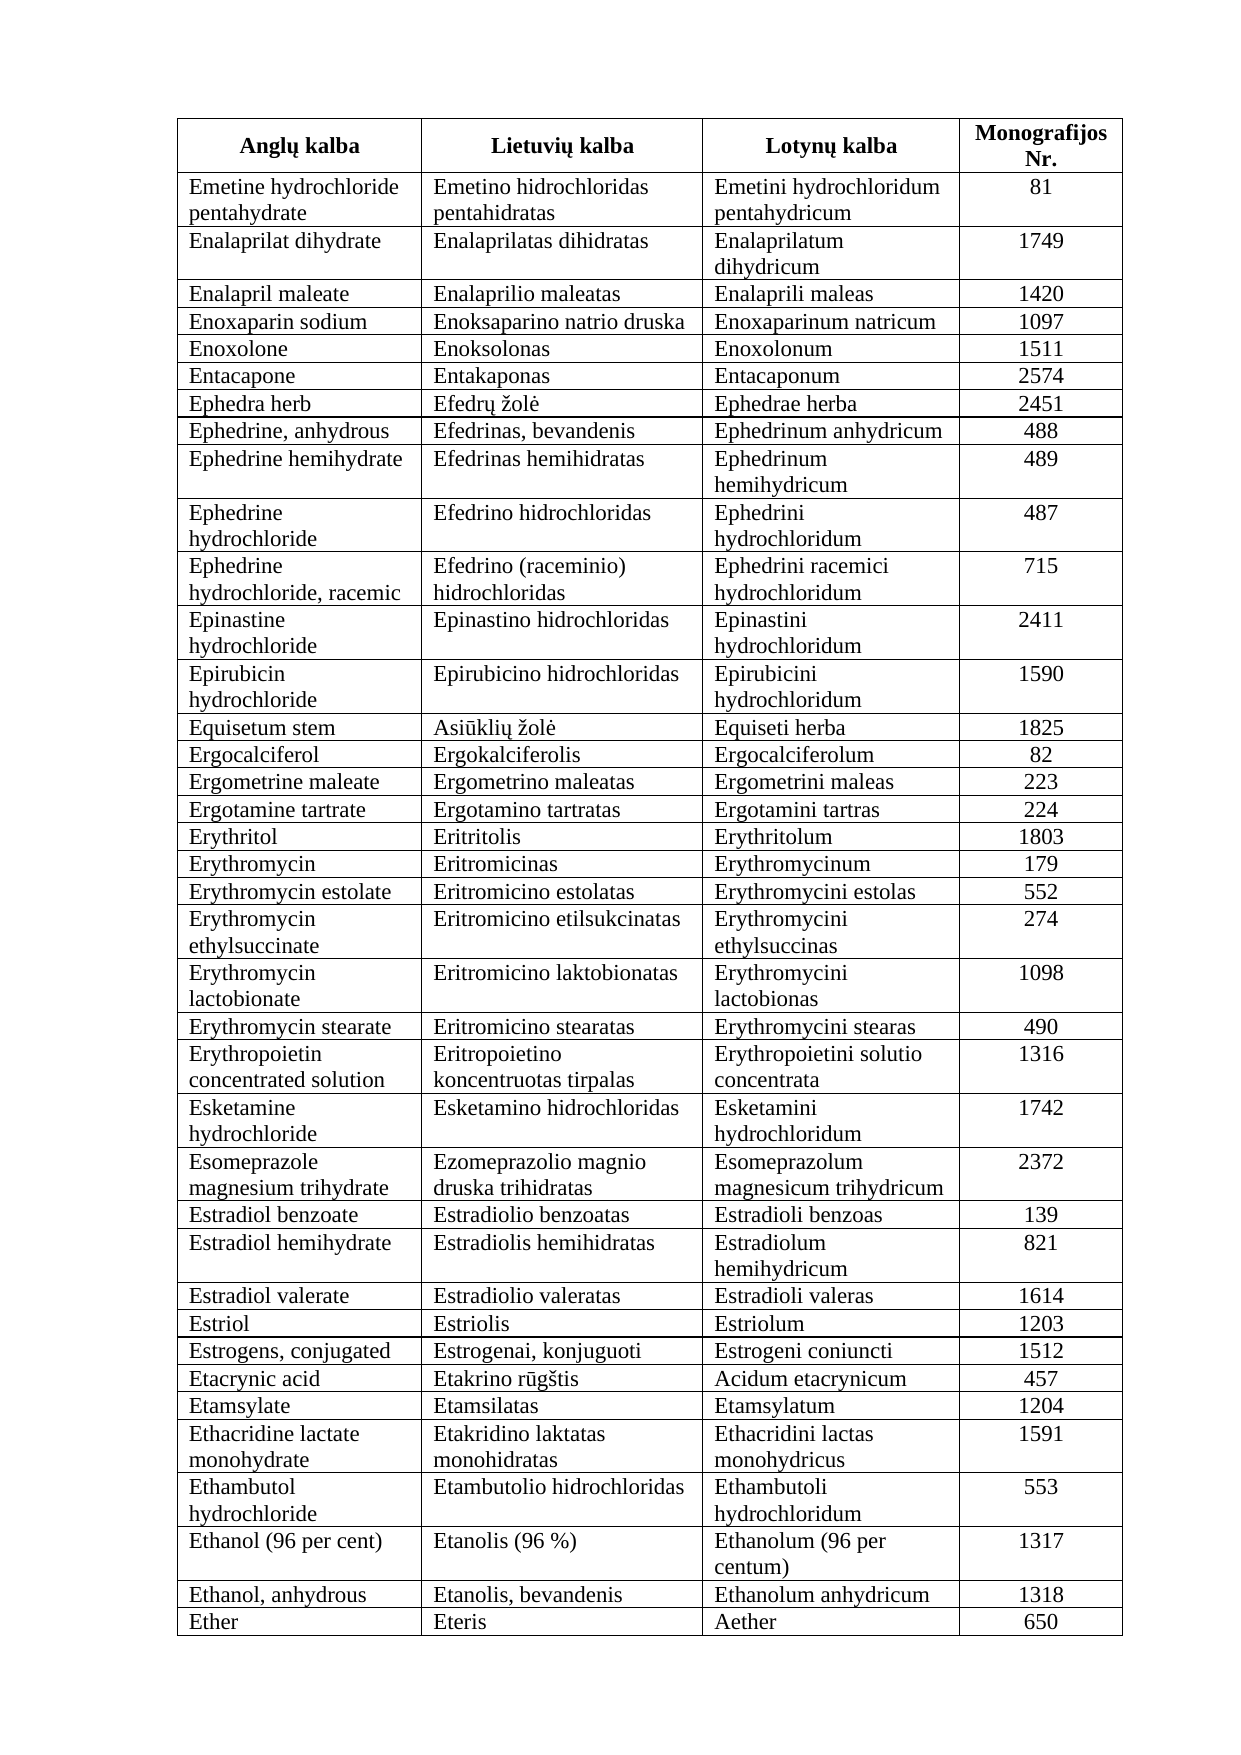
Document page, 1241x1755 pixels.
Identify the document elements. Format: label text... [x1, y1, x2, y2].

table_cell Ethanol, anhydrous [178, 1581, 421, 1607]
table_cell Epinastino hidrochloridas [422, 606, 702, 659]
table_cell 1614 [960, 1283, 1122, 1309]
table_cell Etanolis (96 %) [422, 1527, 702, 1580]
table_cell Ephedrae herba [703, 390, 959, 416]
table_header Lietuvių kalba [422, 119, 702, 172]
table_cell Efedrinas hemihidratas [422, 445, 702, 497]
table_cell Erythromycini lactobionas [703, 959, 959, 1012]
table_cell Epinastine hydrochloride [178, 606, 421, 659]
table_cell Erythromycinum [703, 851, 959, 877]
table_cell Enoxaparinum natricum [703, 308, 959, 334]
table_cell Entacaponum [703, 363, 959, 389]
table_cell Erythritol [178, 823, 421, 849]
table_header Anglų kalba [178, 119, 421, 172]
table_cell Eritromicino laktobionatas [422, 959, 702, 1012]
table_cell Emetine hydrochloride pentahydrate [178, 173, 421, 226]
table_cell Erythropoietini solutio concentrata [703, 1040, 959, 1093]
table_cell Erythromycini stearas [703, 1013, 959, 1039]
table_cell Estradiolio valeratas [422, 1283, 702, 1309]
table_cell 1590 [960, 660, 1122, 712]
table_cell 1742 [960, 1094, 1122, 1147]
table_cell Eritromicino etilsukcinatas [422, 905, 702, 958]
table_cell Etacrynic acid [178, 1365, 421, 1391]
table_cell Entacapone [178, 363, 421, 389]
table_cell Enoksaparino natrio druska [422, 308, 702, 334]
table_cell Ergotamino tartratas [422, 796, 702, 822]
table_cell Epirubicino hidrochloridas [422, 660, 702, 712]
table_cell Ethanol (96 per cent) [178, 1527, 421, 1580]
table_cell Estradioli valeras [703, 1283, 959, 1309]
table_cell 488 [960, 418, 1122, 444]
table_cell Erythromycin lactobionate [178, 959, 421, 1012]
table_cell 81 [960, 173, 1122, 226]
table_cell Eritromicino estolatas [422, 878, 702, 904]
table_cell Ergometrine maleate [178, 768, 421, 795]
table_cell Ergometrino maleatas [422, 768, 702, 795]
table_cell Esketamini hydrochloridum [703, 1094, 959, 1147]
table_cell Ephedrini hydrochloridum [703, 499, 959, 551]
table_cell Etanolis, bevandenis [422, 1581, 702, 1607]
table_cell 1098 [960, 959, 1122, 1012]
table_cell 1203 [960, 1310, 1122, 1336]
table_cell 1097 [960, 308, 1122, 334]
table_cell 1511 [960, 335, 1122, 362]
table_cell Ethacridini lactas monohydricus [703, 1420, 959, 1472]
table_cell Ethanolum (96 per centum) [703, 1527, 959, 1580]
table_cell Acidum etacrynicum [703, 1365, 959, 1391]
table_cell Ethanolum anhydricum [703, 1581, 959, 1607]
table_cell 1316 [960, 1040, 1122, 1093]
table_cell Epirubicini hydrochloridum [703, 660, 959, 712]
table_cell Erythropoietin concentrated solution [178, 1040, 421, 1093]
table_cell 457 [960, 1365, 1122, 1391]
table_cell Equisetum stem [178, 714, 421, 740]
table_cell Ezomeprazolio magnio druska trihidratas [422, 1148, 702, 1200]
table_cell 139 [960, 1201, 1122, 1228]
table_cell Erythromycin [178, 851, 421, 877]
table_cell Eritropoietino koncentruotas tirpalas [422, 1040, 702, 1093]
table_cell Estriolum [703, 1310, 959, 1336]
table_cell Ergocalciferol [178, 741, 421, 767]
table_cell Erythromycin ethylsuccinate [178, 905, 421, 958]
table_cell Ephedrini racemici hydrochloridum [703, 552, 959, 605]
table_cell Esketamine hydrochloride [178, 1094, 421, 1147]
table_cell 1317 [960, 1527, 1122, 1580]
table_cell 552 [960, 878, 1122, 904]
table_cell Erythromycini ethylsuccinas [703, 905, 959, 958]
table_cell Esomeprazole magnesium trihydrate [178, 1148, 421, 1200]
table_cell 2451 [960, 390, 1122, 416]
table_cell Erythromycini estolas [703, 878, 959, 904]
table_cell 487 [960, 499, 1122, 551]
table_cell 1204 [960, 1392, 1122, 1418]
table_cell 2411 [960, 606, 1122, 659]
table_cell Ephedrine, anhydrous [178, 418, 421, 444]
table_cell Asiūklių žolė [422, 714, 702, 740]
table_cell Estradioli benzoas [703, 1201, 959, 1228]
table_header Monografijos Nr. [960, 119, 1122, 172]
table_cell Etamsylate [178, 1392, 421, 1418]
table_cell Efedrinas, bevandenis [422, 418, 702, 444]
table_cell Etambutolio hidrochloridas [422, 1473, 702, 1526]
table_cell Ephedra herb [178, 390, 421, 416]
table_cell Ergotamini tartras [703, 796, 959, 822]
table_cell Epinastini hydrochloridum [703, 606, 959, 659]
table_cell 1803 [960, 823, 1122, 849]
table_cell Etakrino rūgštis [422, 1365, 702, 1391]
table_cell Aether [703, 1608, 959, 1634]
table_cell Enalaprilatas dihidratas [422, 227, 702, 279]
table_cell Ephedrine hemihydrate [178, 445, 421, 497]
table_cell Enalaprilio maleatas [422, 280, 702, 307]
table_cell Ergotamine tartrate [178, 796, 421, 822]
table_cell Eteris [422, 1608, 702, 1634]
table_cell 2574 [960, 363, 1122, 389]
table_cell Estradiolum hemihydricum [703, 1229, 959, 1282]
table_cell Estradiol hemihydrate [178, 1229, 421, 1282]
table_cell Estradiol valerate [178, 1283, 421, 1309]
table_cell Estrogenai, konjuguoti [422, 1338, 702, 1364]
table_cell 179 [960, 851, 1122, 877]
table_cell Emetino hidrochloridas pentahidratas [422, 173, 702, 226]
table_cell Esketamino hidrochloridas [422, 1094, 702, 1147]
table_cell Ergometrini maleas [703, 768, 959, 795]
table_cell Ephedrinum anhydricum [703, 418, 959, 444]
table_cell 274 [960, 905, 1122, 958]
table_cell Ephedrine hydrochloride, racemic [178, 552, 421, 605]
table_cell Ephedrinum hemihydricum [703, 445, 959, 497]
table_cell Estrogens, conjugated [178, 1338, 421, 1364]
table_cell Estradiol benzoate [178, 1201, 421, 1228]
table_cell Esomeprazolum magnesicum trihydricum [703, 1148, 959, 1200]
table_cell Ethacridine lactate monohydrate [178, 1420, 421, 1472]
table_cell 650 [960, 1608, 1122, 1634]
table_cell Estriolis [422, 1310, 702, 1336]
table_cell 1512 [960, 1338, 1122, 1364]
table_cell Epirubicin hydrochloride [178, 660, 421, 712]
table_cell 715 [960, 552, 1122, 605]
table_cell Estradiolis hemihidratas [422, 1229, 702, 1282]
table_header Lotynų kalba [703, 119, 959, 172]
table_cell Enalapril maleate [178, 280, 421, 307]
table_cell 1749 [960, 227, 1122, 279]
table_cell 2372 [960, 1148, 1122, 1200]
table_cell 224 [960, 796, 1122, 822]
table_cell Eritromicino stearatas [422, 1013, 702, 1039]
table_cell Eritromicinas [422, 851, 702, 877]
table_cell Enalaprilatum dihydricum [703, 227, 959, 279]
table_cell Eritritolis [422, 823, 702, 849]
table_cell 1318 [960, 1581, 1122, 1607]
table_cell 1825 [960, 714, 1122, 740]
table_cell Estradiolio benzoatas [422, 1201, 702, 1228]
table_cell 1591 [960, 1420, 1122, 1472]
table_cell Erythritolum [703, 823, 959, 849]
table_cell Efedrino (raceminio) hidrochloridas [422, 552, 702, 605]
table_cell Estriol [178, 1310, 421, 1336]
table_cell Emetini hydrochloridum pentahydricum [703, 173, 959, 226]
table_cell Entakaponas [422, 363, 702, 389]
table_cell 489 [960, 445, 1122, 497]
table_cell Enoxolone [178, 335, 421, 362]
table_cell Ergokalciferolis [422, 741, 702, 767]
table_cell Ether [178, 1608, 421, 1634]
table_cell 1420 [960, 280, 1122, 307]
table_cell Enoxaparin sodium [178, 308, 421, 334]
table_cell Ethambutol hydrochloride [178, 1473, 421, 1526]
table_cell Etamsilatas [422, 1392, 702, 1418]
table_cell Ethambutoli hydrochloridum [703, 1473, 959, 1526]
table_cell 223 [960, 768, 1122, 795]
table_cell Erythromycin stearate [178, 1013, 421, 1039]
table_cell 82 [960, 741, 1122, 767]
table_cell Erythromycin estolate [178, 878, 421, 904]
table_cell Efedrino hidrochloridas [422, 499, 702, 551]
table_cell Enoxolonum [703, 335, 959, 362]
table_cell Equiseti herba [703, 714, 959, 740]
table_cell Etamsylatum [703, 1392, 959, 1418]
table_cell Enalaprili maleas [703, 280, 959, 307]
table_cell Estrogeni coniuncti [703, 1338, 959, 1364]
table_cell Enoksolonas [422, 335, 702, 362]
table_cell 821 [960, 1229, 1122, 1282]
table_cell 490 [960, 1013, 1122, 1039]
table_cell Ergocalciferolum [703, 741, 959, 767]
table_cell Efedrų žolė [422, 390, 702, 416]
table_cell Enalaprilat dihydrate [178, 227, 421, 279]
table_cell Ephedrine hydrochloride [178, 499, 421, 551]
table_cell 553 [960, 1473, 1122, 1526]
table_cell Etakridino laktatas monohidratas [422, 1420, 702, 1472]
